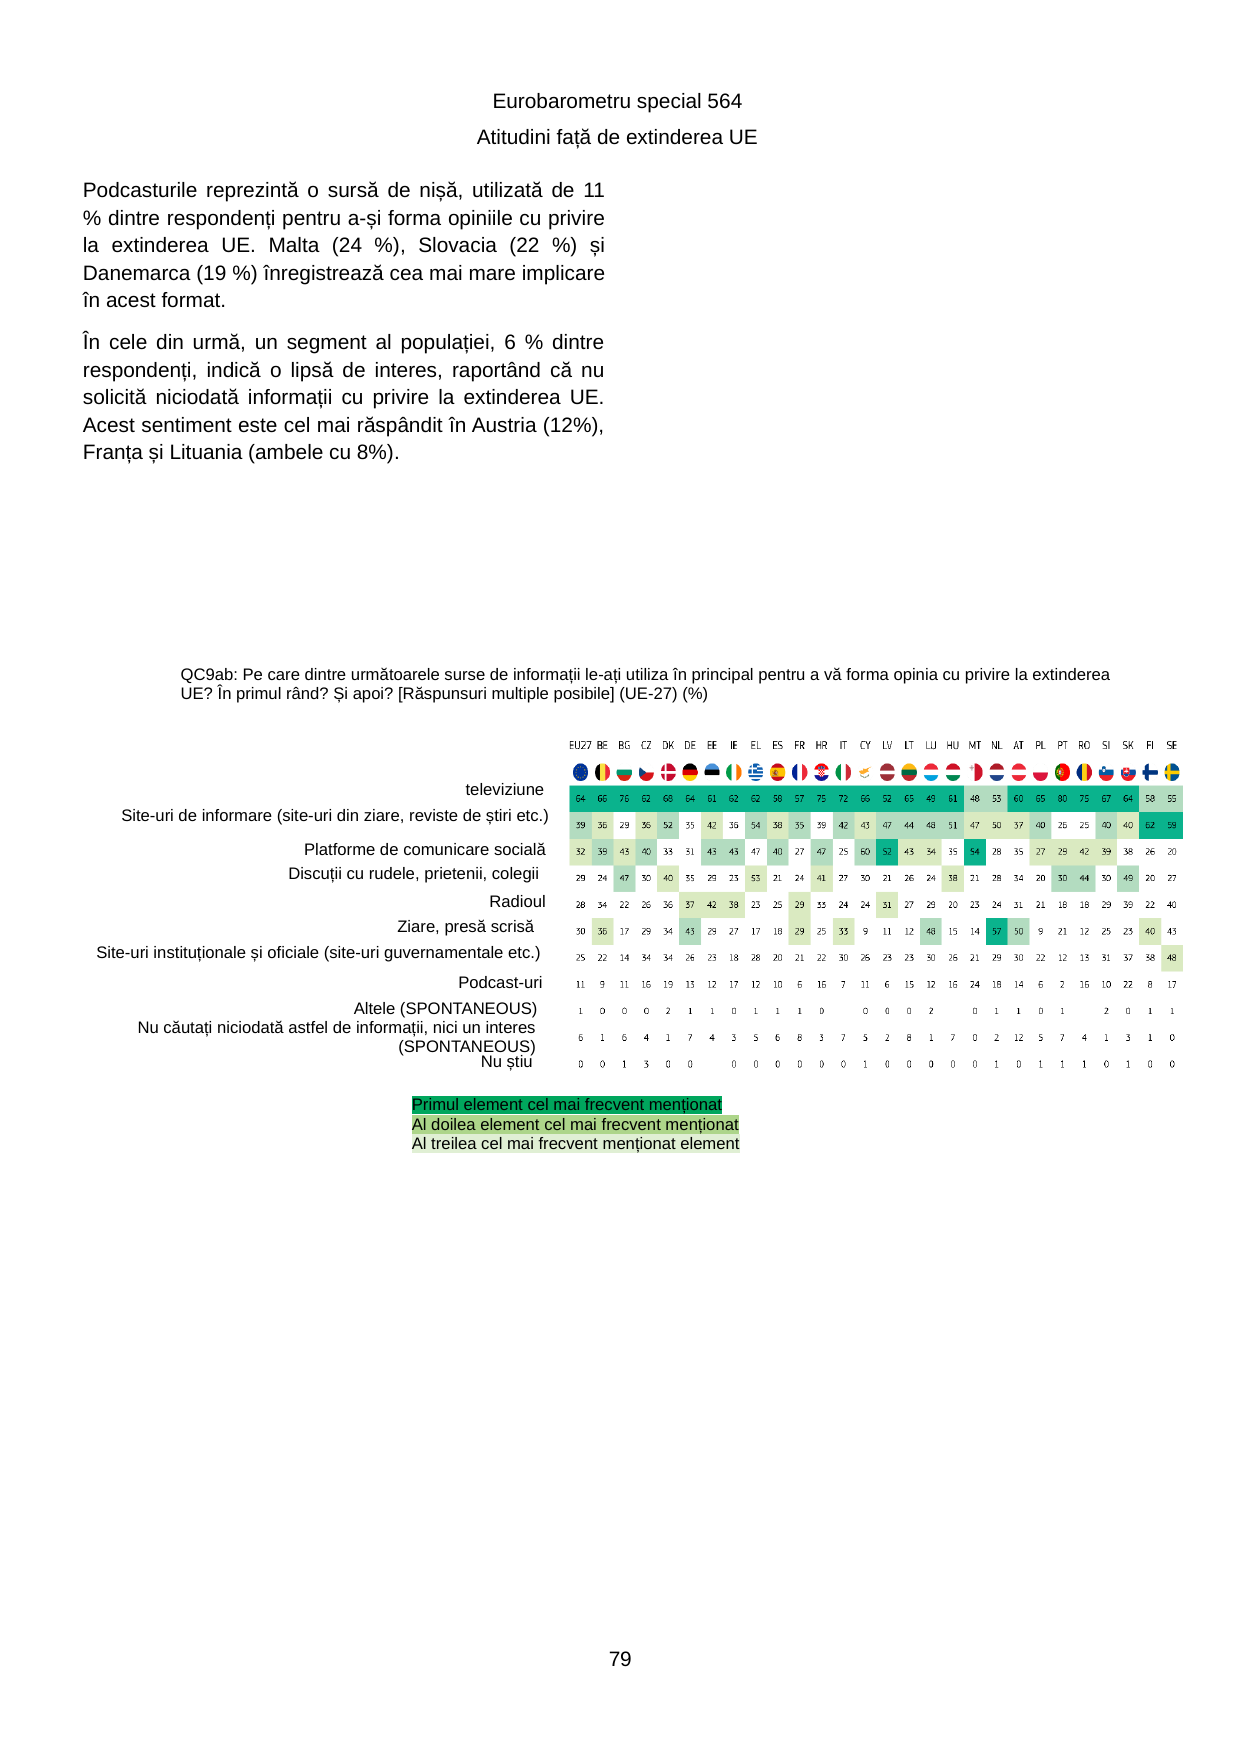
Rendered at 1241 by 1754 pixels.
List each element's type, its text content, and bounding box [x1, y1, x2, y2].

text În cele din urmă, un segment al populației, 6 % dintre respondenți, indică o lipsă de interes, raportând că nu solicită niciodată informații cu privire la extinderea UE. Acest sentiment este cel mai răspândit în Austria (12%), Franța și Lituania (ambele cu 8%). [83, 330, 605, 464]
picture [565, 731, 1187, 1076]
text Podcasturile reprezintă o sursă de nișă, utilizată de 11 % dintre respondenți pentru a-și forma opiniile cu privire la extinderea UE. Malta (24 %), Slovacia (22 %) și Danemarca (19 %) înregistrează cea mai mare implicare în acest format. [83, 178, 605, 312]
